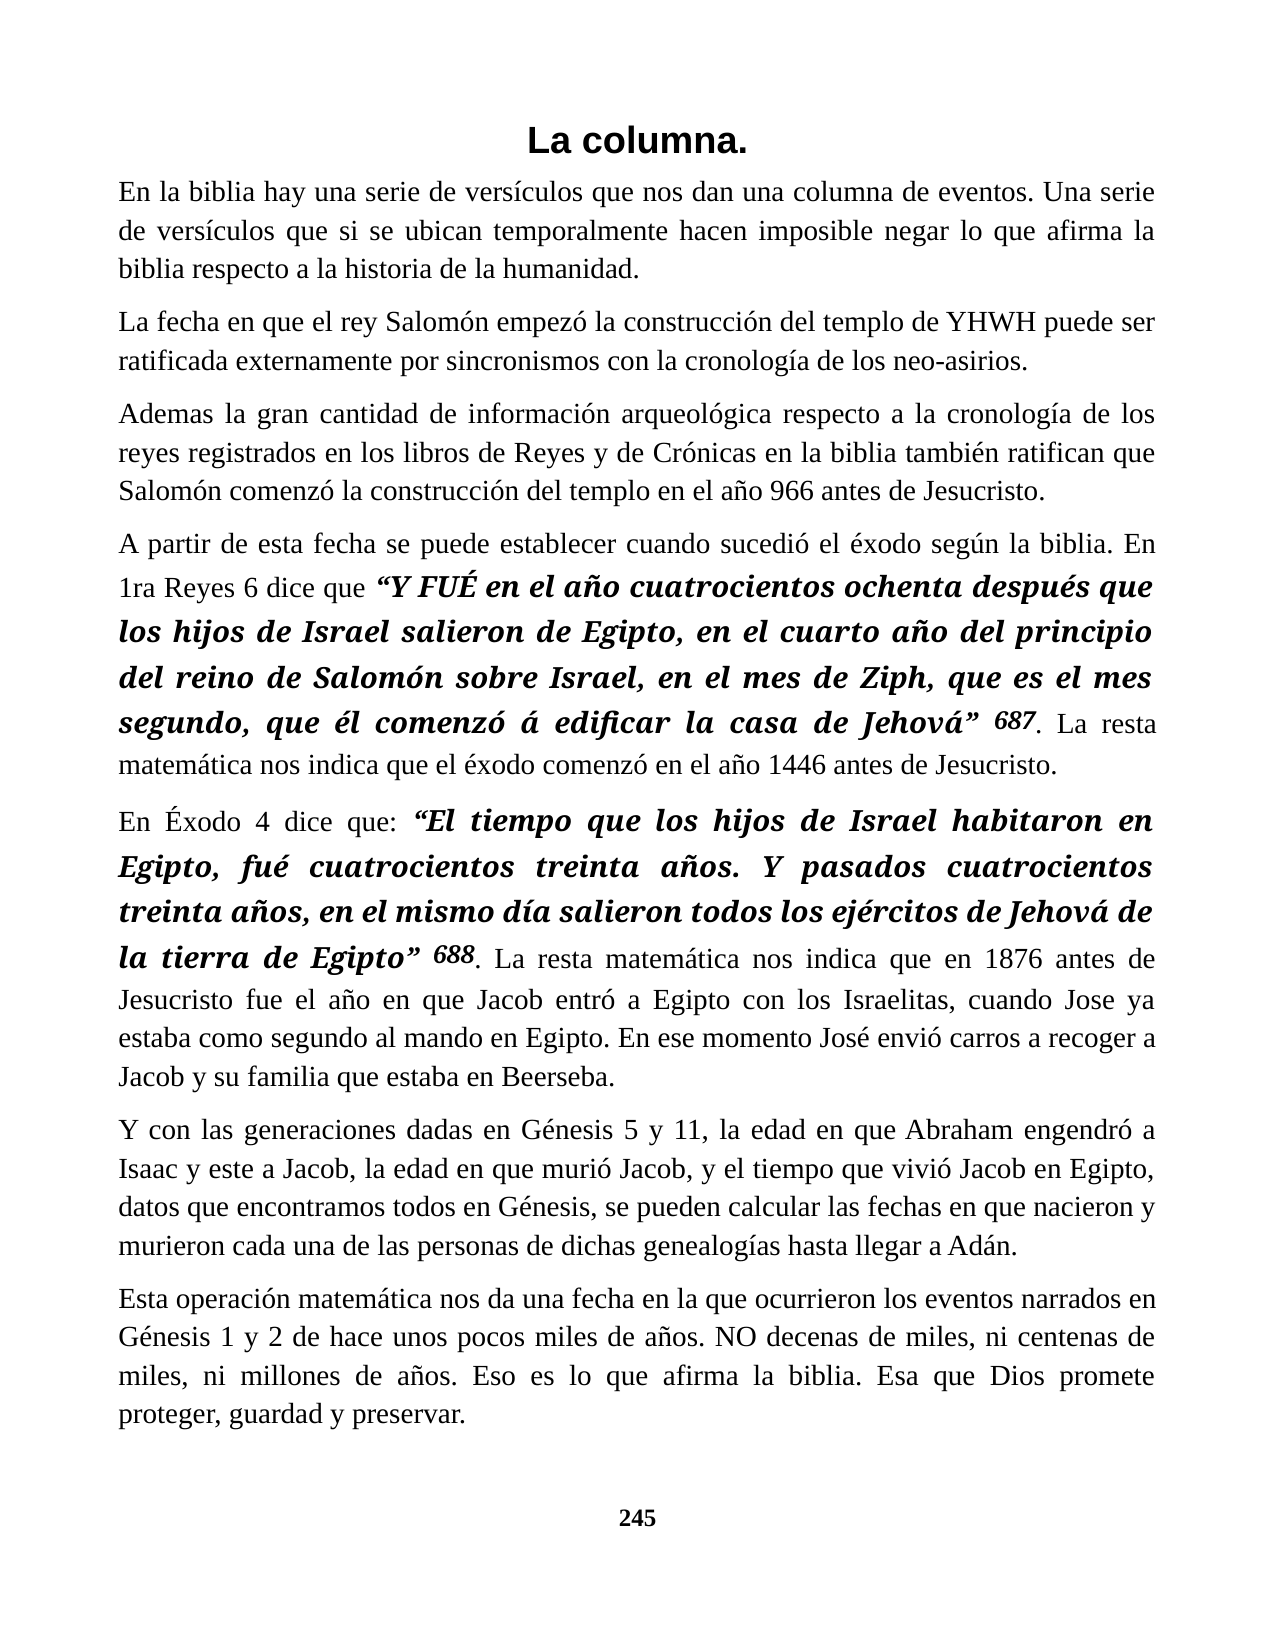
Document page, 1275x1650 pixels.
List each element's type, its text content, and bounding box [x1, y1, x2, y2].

text Ademas la gran cantidad de información arqueológica respecto a la cronología de los reyes registrados en los libros de Reyes y de Crónicas en la biblia también ratifican que Salomón comenzó la construcción del templo en el año 966 antes de Jesucristo. [118, 396, 1157, 507]
text En la biblia hay una serie de versículos que nos dan una columna de eventos. Una serie de versículos que si se ubican temporalmente hacen imposible negar lo que afirma la biblia respecto a la historia de la humanidad. [118, 174, 1157, 285]
text A partir de esta fecha se puede establecer cuando sucedió el éxodo según la biblia. En 1ra Reyes 6 dice que “Y FUÉ en el año cuatrocientos ochenta después que los hijos de Israel salieron de Egipto, en el cuarto año del principio del reino de Salomón sobre Israel, en el mes de Ziph, que es el mes segundo, que él comenzó á edificar la casa de Jehová” . La resta matemática nos indica que el éxodo comenzó en el año 1446 antes de Jesucristo. [118, 526, 1157, 781]
text Esta operación matemática nos da una fecha en la que ocurrieron los eventos narrados en Génesis 1 y 2 de hace unos pocos miles de años. NO decenas de miles, ni centenas de miles, ni millones de años. Eso es lo que afirma la biblia. Esa que Dios promete proteger, guardad y preservar. [118, 1281, 1157, 1430]
subtitle La columna. [118, 118, 1157, 162]
text Y con las generaciones dadas en Génesis 5 y 11, la edad en que Abraham engendró a Isaac y este a Jacob, la edad en que murió Jacob, y el tiempo que vivió Jacob en Egipto, datos que encontramos todos en Génesis, se pueden calcular las fechas en que nacieron y murieron cada una de las personas de dichas genealogías hasta llegar a Adán. [118, 1112, 1157, 1261]
text En Éxodo 4 dice que: “El tiempo que los hijos de Israel habitaron en Egipto, fué cuatrocientos treinta años. Y pasados cuatrocientos treinta años, en el mismo día salieron todos los ejércitos de Jehová de la tierra de Egipto” . La resta matemática nos indica que en 1876 antes de Jesucristo fue el año en que Jacob entró a Egipto con los Israelitas, cuando Jose ya estaba como segundo al mando en Egipto. En ese momento José envió carros a recoger a Jacob y su familia que estaba en Beerseba. [118, 801, 1157, 1093]
text La fecha en que el rey Salomón empezó la construcción del templo de YHWH puede ser ratificada externamente por sincronismos con la cronología de los neo-asirios. [118, 304, 1157, 377]
